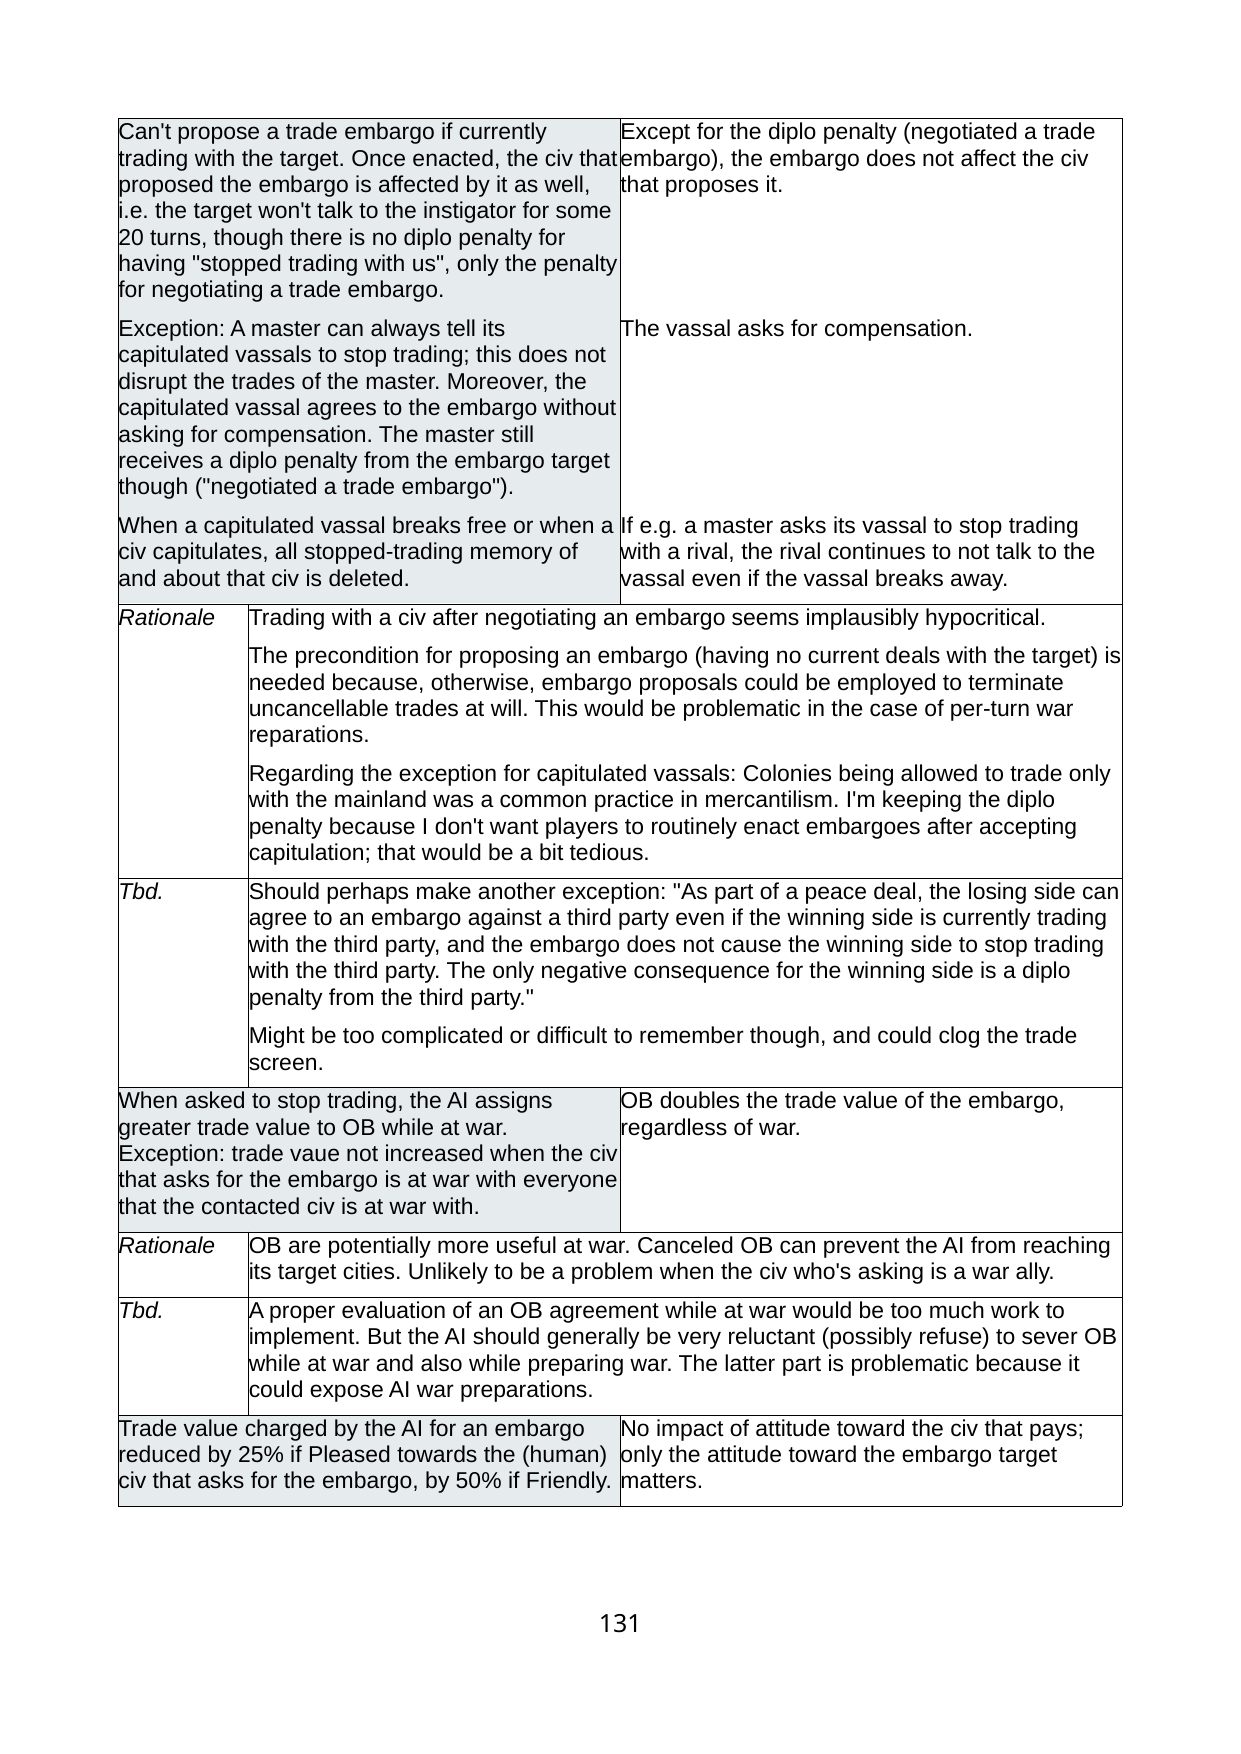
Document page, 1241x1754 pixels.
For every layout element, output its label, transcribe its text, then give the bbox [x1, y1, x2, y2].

table_cell Tbd. [119, 879, 248, 1087]
table_cell Tbd. [119, 1298, 248, 1415]
table_cell Trading with a civ after negotiating an embargo seems implausibly hypocritical. The precondition for proposing an embargo (having no current deals with the target) is needed because, otherwise, embargo proposals could be employed to terminate uncancellable trades at will. This would be problematic in the case of per-turn war reparations. Regarding the exception for capitulated vassals: Colonies being allowed to trade only with the mainland was a common practice in mercantilism. I'm keeping the diplo penalty because I don't want players to routinely enact embargoes after accepting capitulation; that would be a bit tedious. [249, 605, 1122, 878]
table_cell No impact of attitude toward the civ that pays; only the attitude toward the embargo target matters. [621, 1416, 1122, 1506]
table_cell Rationale [119, 605, 248, 878]
table_cell Can't propose a trade embargo if currently trading with the target. Once enacted, the civ that proposed the embargo is affected by it as well, i.e. the target won't talk to the instigator for some 20 turns, though there is no diplo penalty for having "stopped trading with us", only the penalty for negotiating a trade embargo. Exception: A master can always tell its capitulated vassals to stop trading; this does not disrupt the trades of the master. Moreover, the capitulated vassal agrees to the embargo without asking for compensation. The master still receives a diplo penalty from the embargo target though ("negotiated a trade embargo"). When a capitulated vassal breaks free or when a civ capitulates, all stopped-trading memory of and about that civ is deleted. [119, 119, 620, 603]
table_cell When asked to stop trading, the AI assigns greater trade value to OB while at war. Exception: trade vaue not increased when the civ that asks for the embargo is at war with everyone that the contacted civ is at war with. [119, 1088, 620, 1232]
table_cell OB doubles the trade value of the embargo, regardless of war. [621, 1088, 1122, 1232]
table_cell A proper evaluation of an OB agreement while at war would be too much work to implement. But the AI should generally be very reluctant (possibly refuse) to sever OB while at war and also while preparing war. The latter part is problematic because it could expose AI war preparations. [249, 1298, 1122, 1415]
table_cell Should perhaps make another exception: "As part of a peace deal, the losing side can agree to an embargo against a third party even if the winning side is currently trading with the third party, and the embargo does not cause the winning side to stop trading with the third party. The only negative consequence for the winning side is a diplo penalty from the third party." Might be too complicated or difficult to remember though, and could clog the trade screen. [249, 879, 1122, 1087]
table_cell Rationale [119, 1233, 248, 1297]
table_cell Trade value charged by the AI for an embargo reduced by 25% if Pleased towards the (human) civ that asks for the embargo, by 50% if Friendly. [119, 1416, 620, 1506]
table_cell OB are potentially more useful at war. Canceled OB can prevent the AI from reaching its target cities. Unlikely to be a problem when the civ who's asking is a war ally. [249, 1233, 1122, 1297]
table_cell Except for the diplo penalty (negotiated a trade embargo), the embargo does not affect the civ that proposes it. The vassal asks for compensation. If e.g. a master asks its vassal to stop trading with a rival, the rival continues to not talk to the vassal even if the vassal breaks away. [621, 119, 1122, 603]
